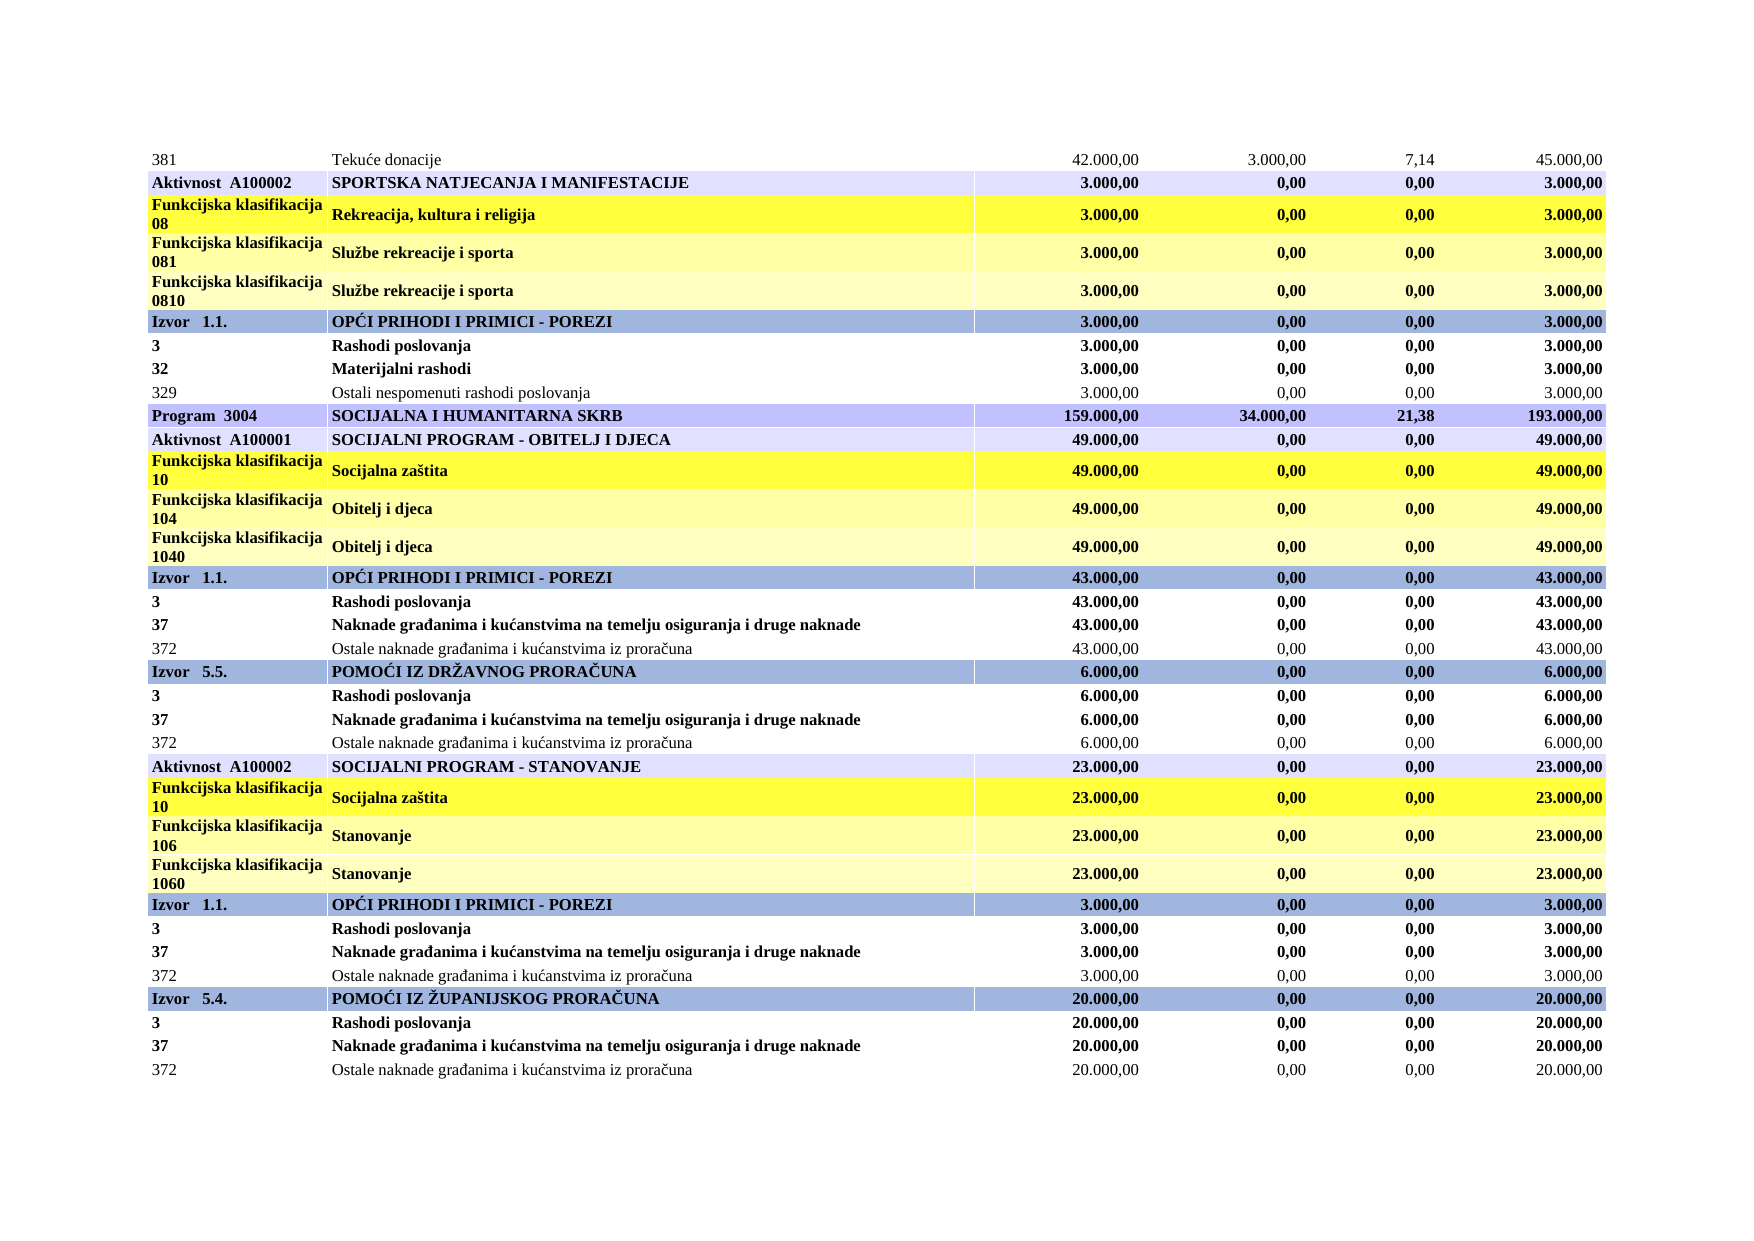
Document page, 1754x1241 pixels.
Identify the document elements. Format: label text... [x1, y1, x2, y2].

table_cell 20.000,00 [975, 1034, 1143, 1058]
table_cell Rashodi poslovanja [328, 590, 974, 613]
table_cell Stanovanje [328, 855, 974, 893]
table_cell 3.000,00 [1143, 148, 1310, 171]
table_cell 49.000,00 [1438, 451, 1606, 489]
table_cell 3.000,00 [1438, 171, 1606, 195]
table_cell 20.000,00 [975, 1058, 1143, 1081]
table_cell 0,00 [1143, 428, 1310, 451]
table_cell Funkcijska klasifikacija 10 [148, 451, 327, 489]
table_cell Ostale naknade građanima i kućanstvima iz proračuna [328, 731, 974, 754]
table_cell 3.000,00 [975, 271, 1143, 310]
table_cell 3 [148, 333, 327, 357]
table_cell Naknade građanima i kućanstvima na temelju osiguranja i druge naknade [328, 1034, 974, 1058]
table_cell 43.000,00 [1438, 590, 1606, 613]
table_cell 0,00 [1143, 940, 1310, 963]
table_cell 0,00 [1143, 528, 1310, 566]
table_cell 0,00 [1310, 707, 1438, 731]
table_cell 20.000,00 [1438, 1034, 1606, 1058]
table_cell Ostale naknade građanima i kućanstvima iz proračuna [328, 637, 974, 660]
table_cell 329 [148, 380, 327, 404]
table_cell SPORTSKA NATJECANJA I MANIFESTACIJE [328, 171, 974, 195]
table_cell Funkcijska klasifikacija 081 [148, 233, 327, 271]
table_cell 20.000,00 [975, 987, 1143, 1011]
table_cell 0,00 [1143, 451, 1310, 489]
table_cell 0,00 [1143, 916, 1310, 940]
table_cell 0,00 [1143, 489, 1310, 528]
table_cell Obitelj i djeca [328, 489, 974, 528]
table_cell Funkcijska klasifikacija 104 [148, 489, 327, 528]
table_cell 3.000,00 [975, 380, 1143, 404]
table_cell 0,00 [1310, 1011, 1438, 1034]
table_cell 37 [148, 940, 327, 963]
table_cell 23.000,00 [1438, 778, 1606, 816]
table_cell 0,00 [1310, 1034, 1438, 1058]
table_cell 6.000,00 [975, 731, 1143, 754]
table_cell Službe rekreacije i sporta [328, 233, 974, 271]
table_cell POMOĆI IZ ŽUPANIJSKOG PRORAČUNA [328, 987, 974, 1011]
table_cell OPĆI PRIHODI I PRIMICI - POREZI [328, 310, 974, 333]
table_cell Službe rekreacije i sporta [328, 271, 974, 310]
table_cell 3.000,00 [1438, 333, 1606, 357]
table_cell 49.000,00 [1438, 489, 1606, 528]
table_cell Funkcijska klasifikacija 1040 [148, 528, 327, 566]
table_cell 0,00 [1143, 271, 1310, 310]
table_cell Funkcijska klasifikacija 0810 [148, 271, 327, 310]
table_cell 372 [148, 1058, 327, 1081]
table_cell 3.000,00 [1438, 893, 1606, 916]
table_cell 23.000,00 [975, 816, 1143, 854]
table_cell 0,00 [1143, 171, 1310, 195]
table_cell 3.000,00 [1438, 310, 1606, 333]
table_cell 0,00 [1143, 684, 1310, 707]
table_cell 0,00 [1143, 380, 1310, 404]
table_cell 20.000,00 [975, 1011, 1143, 1034]
table_cell 3.000,00 [1438, 940, 1606, 963]
table_cell 3.000,00 [975, 357, 1143, 380]
table_cell 0,00 [1143, 707, 1310, 731]
table_cell 0,00 [1310, 855, 1438, 893]
table_cell 0,00 [1310, 613, 1438, 637]
table_cell OPĆI PRIHODI I PRIMICI - POREZI [328, 566, 974, 589]
table_cell Aktivnost A100002 [148, 171, 327, 195]
table_cell Izvor 1.1. [148, 893, 327, 916]
table_cell 7,14 [1310, 148, 1438, 171]
table_cell 0,00 [1143, 566, 1310, 589]
table_cell 6.000,00 [975, 660, 1143, 684]
table_cell 43.000,00 [1438, 566, 1606, 589]
table_cell 49.000,00 [975, 528, 1143, 566]
table_cell 43.000,00 [1438, 613, 1606, 637]
table_cell Naknade građanima i kućanstvima na temelju osiguranja i druge naknade [328, 613, 974, 637]
table_cell 43.000,00 [1438, 637, 1606, 660]
table_cell 3.000,00 [975, 964, 1143, 987]
table_cell Obitelj i djeca [328, 528, 974, 566]
table_cell 0,00 [1310, 310, 1438, 333]
table_cell Ostale naknade građanima i kućanstvima iz proračuna [328, 964, 974, 987]
table_cell 0,00 [1310, 731, 1438, 754]
table_cell 0,00 [1310, 271, 1438, 310]
table_cell 0,00 [1143, 333, 1310, 357]
table_cell Rashodi poslovanja [328, 916, 974, 940]
table_cell 159.000,00 [975, 404, 1143, 427]
table_cell Tekuće donacije [328, 148, 974, 171]
table_cell SOCIJALNI PROGRAM - STANOVANJE [328, 754, 974, 778]
table_cell Naknade građanima i kućanstvima na temelju osiguranja i druge naknade [328, 707, 974, 731]
table_cell 3.000,00 [1438, 271, 1606, 310]
table_cell 49.000,00 [975, 428, 1143, 451]
table_cell 23.000,00 [975, 855, 1143, 893]
table_cell 6.000,00 [1438, 731, 1606, 754]
table_cell 23.000,00 [1438, 855, 1606, 893]
table_cell 3 [148, 916, 327, 940]
table_cell 49.000,00 [1438, 428, 1606, 451]
table_cell 0,00 [1310, 816, 1438, 854]
table_cell 20.000,00 [1438, 987, 1606, 1011]
table_cell Rashodi poslovanja [328, 333, 974, 357]
table_cell 3.000,00 [975, 233, 1143, 271]
table_cell 0,00 [1143, 1058, 1310, 1081]
table_cell 0,00 [1310, 1058, 1438, 1081]
table_cell OPĆI PRIHODI I PRIMICI - POREZI [328, 893, 974, 916]
table_cell 3 [148, 684, 327, 707]
table_cell 0,00 [1310, 195, 1438, 233]
table_cell 0,00 [1310, 566, 1438, 589]
table_cell Izvor 5.5. [148, 660, 327, 684]
table_cell Socijalna zaštita [328, 451, 974, 489]
table_cell 43.000,00 [975, 566, 1143, 589]
table_cell 372 [148, 637, 327, 660]
table_cell 0,00 [1143, 195, 1310, 233]
table_cell 0,00 [1310, 333, 1438, 357]
table_cell 372 [148, 964, 327, 987]
table_cell 0,00 [1143, 893, 1310, 916]
table_cell 0,00 [1310, 987, 1438, 1011]
table_cell 3.000,00 [1438, 380, 1606, 404]
table_cell 0,00 [1143, 357, 1310, 380]
table_cell 0,00 [1310, 916, 1438, 940]
table_cell 20.000,00 [1438, 1058, 1606, 1081]
table_cell 0,00 [1310, 357, 1438, 380]
table_cell 0,00 [1143, 816, 1310, 854]
table_cell 193.000,00 [1438, 404, 1606, 427]
table_cell 43.000,00 [975, 590, 1143, 613]
table_cell Rashodi poslovanja [328, 684, 974, 707]
table_cell 0,00 [1310, 233, 1438, 271]
table_cell 0,00 [1143, 637, 1310, 660]
table_cell 42.000,00 [975, 148, 1143, 171]
table_cell 372 [148, 731, 327, 754]
table_cell 6.000,00 [975, 707, 1143, 731]
table_cell 3 [148, 1011, 327, 1034]
table_cell 49.000,00 [975, 451, 1143, 489]
table_cell Naknade građanima i kućanstvima na temelju osiguranja i druge naknade [328, 940, 974, 963]
table_cell 37 [148, 707, 327, 731]
table_cell Ostali nespomenuti rashodi poslovanja [328, 380, 974, 404]
table_cell 0,00 [1310, 428, 1438, 451]
table_cell 23.000,00 [1438, 754, 1606, 778]
table_cell 43.000,00 [975, 637, 1143, 660]
table_cell 3.000,00 [975, 310, 1143, 333]
table_cell Program 3004 [148, 404, 327, 427]
table_cell 6.000,00 [1438, 707, 1606, 731]
table_cell 23.000,00 [1438, 816, 1606, 854]
table_cell Aktivnost A100002 [148, 754, 327, 778]
table_cell 43.000,00 [975, 613, 1143, 637]
table_cell 0,00 [1310, 754, 1438, 778]
table_cell 20.000,00 [1438, 1011, 1606, 1034]
table_cell 3.000,00 [975, 916, 1143, 940]
table_cell 45.000,00 [1438, 148, 1606, 171]
table_cell 0,00 [1143, 855, 1310, 893]
table_cell 0,00 [1143, 1034, 1310, 1058]
table_cell 0,00 [1143, 613, 1310, 637]
table_cell 3.000,00 [975, 171, 1143, 195]
table_cell 0,00 [1143, 233, 1310, 271]
table_cell 381 [148, 148, 327, 171]
table_cell 3.000,00 [975, 940, 1143, 963]
table_cell 3.000,00 [1438, 964, 1606, 987]
table_cell POMOĆI IZ DRŽAVNOG PRORAČUNA [328, 660, 974, 684]
table_cell 0,00 [1143, 1011, 1310, 1034]
table_cell Rashodi poslovanja [328, 1011, 974, 1034]
table_cell 3.000,00 [1438, 233, 1606, 271]
table_cell 3.000,00 [975, 893, 1143, 916]
table_cell SOCIJALNI PROGRAM - OBITELJ I DJECA [328, 428, 974, 451]
table_cell Izvor 1.1. [148, 310, 327, 333]
table_cell Funkcijska klasifikacija 10 [148, 778, 327, 816]
table_cell 0,00 [1310, 940, 1438, 963]
table_cell 0,00 [1310, 590, 1438, 613]
table_cell 0,00 [1143, 660, 1310, 684]
table_cell 0,00 [1310, 489, 1438, 528]
table_cell Materijalni rashodi [328, 357, 974, 380]
table_cell Funkcijska klasifikacija 08 [148, 195, 327, 233]
table_cell 3.000,00 [1438, 195, 1606, 233]
table_cell 0,00 [1143, 778, 1310, 816]
table_cell 6.000,00 [1438, 660, 1606, 684]
table_cell 0,00 [1143, 731, 1310, 754]
table_cell 3.000,00 [975, 195, 1143, 233]
table_cell 0,00 [1310, 171, 1438, 195]
table_cell Rekreacija, kultura i religija [328, 195, 974, 233]
table_cell 23.000,00 [975, 754, 1143, 778]
table_cell 37 [148, 613, 327, 637]
table_cell 3 [148, 590, 327, 613]
table_cell 0,00 [1310, 684, 1438, 707]
table_cell 0,00 [1143, 987, 1310, 1011]
table_cell 23.000,00 [975, 778, 1143, 816]
table_cell 0,00 [1310, 380, 1438, 404]
table_cell 6.000,00 [975, 684, 1143, 707]
table_cell Stanovanje [328, 816, 974, 854]
table_cell 0,00 [1143, 964, 1310, 987]
table_cell 49.000,00 [1438, 528, 1606, 566]
table_cell Funkcijska klasifikacija 106 [148, 816, 327, 854]
table_cell 0,00 [1143, 590, 1310, 613]
table_cell 49.000,00 [975, 489, 1143, 528]
table_cell 0,00 [1310, 893, 1438, 916]
table_cell Aktivnost A100001 [148, 428, 327, 451]
table_cell 3.000,00 [1438, 357, 1606, 380]
table_cell 0,00 [1310, 660, 1438, 684]
table_cell 6.000,00 [1438, 684, 1606, 707]
table_cell 0,00 [1143, 754, 1310, 778]
table_cell 0,00 [1310, 964, 1438, 987]
table_cell Izvor 1.1. [148, 566, 327, 589]
table_cell 0,00 [1310, 528, 1438, 566]
table_cell 37 [148, 1034, 327, 1058]
table_cell 0,00 [1310, 778, 1438, 816]
table_cell 34.000,00 [1143, 404, 1310, 427]
table_cell 3.000,00 [1438, 916, 1606, 940]
table_cell SOCIJALNA I HUMANITARNA SKRB [328, 404, 974, 427]
table_cell 21,38 [1310, 404, 1438, 427]
table_cell Izvor 5.4. [148, 987, 327, 1011]
table_cell 32 [148, 357, 327, 380]
table_cell 3.000,00 [975, 333, 1143, 357]
table_cell 0,00 [1143, 310, 1310, 333]
table_cell 0,00 [1310, 637, 1438, 660]
table_cell Ostale naknade građanima i kućanstvima iz proračuna [328, 1058, 974, 1081]
table_cell Socijalna zaštita [328, 778, 974, 816]
table_cell 0,00 [1310, 451, 1438, 489]
table_cell Funkcijska klasifikacija 1060 [148, 855, 327, 893]
